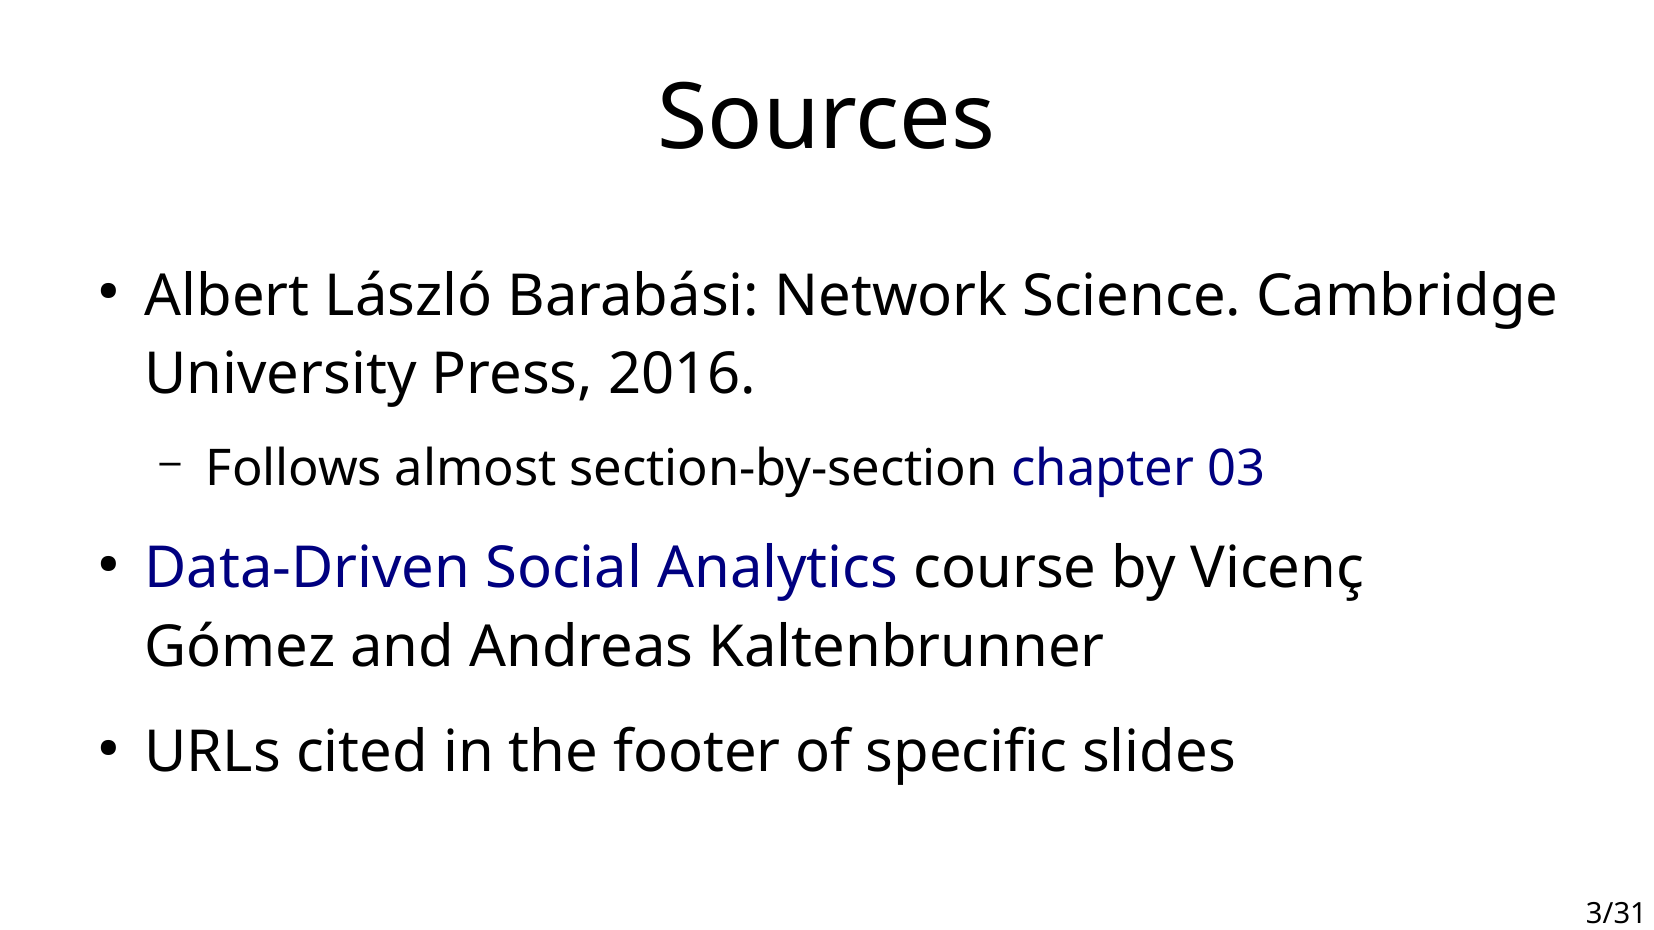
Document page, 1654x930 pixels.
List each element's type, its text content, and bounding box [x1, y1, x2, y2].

list Albert László Barabási: Network Science. Cambridge University Press, 2016. Follows almost section-by-section chapter 03 Data-Driven Social Analytics course by Vicenç Gómez and Andreas Kaltenbrunner URLs cited in the footer of specific slides [82, 252, 1571, 793]
title Sources [82, 1, 1571, 225]
